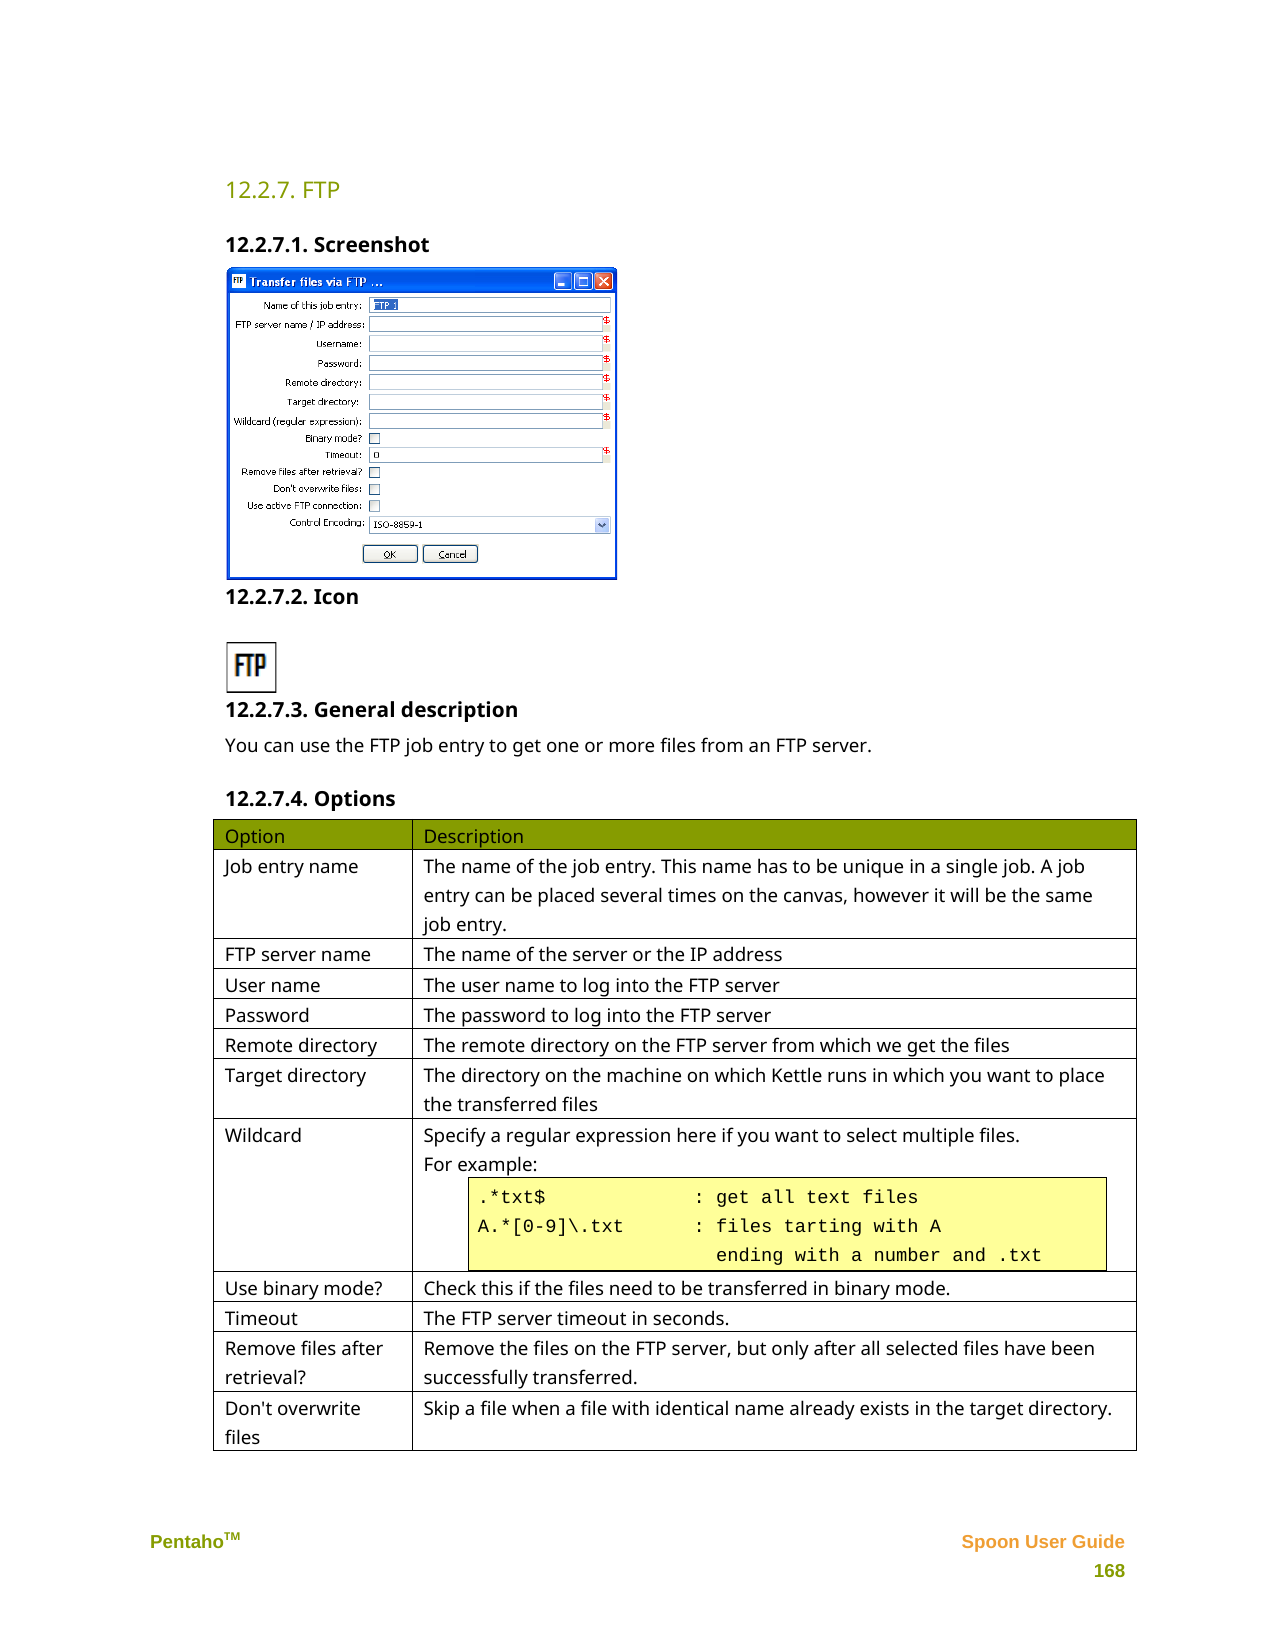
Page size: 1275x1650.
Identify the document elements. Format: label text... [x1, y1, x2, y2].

table_cell The name of the job entry. This name has to be unique in a single job. A job entry can be placed several times on the canvas, however it will be the same job entry. [413, 850, 1136, 937]
table_cell Remote directory [214, 1029, 412, 1058]
table_cell The FTP server timeout in seconds. [413, 1302, 1136, 1331]
table_cell The user name to log into the FTP server [413, 969, 1136, 998]
table_header Option [214, 820, 412, 849]
table_cell Check this if the files need to be transferred in binary mode. [413, 1272, 1136, 1301]
subtitle 12.2.7. FTP [225, 175, 1125, 204]
text You can use the FTP job entry to get one or more files from an FTP server. [225, 729, 1125, 758]
table_cell Wildcard [214, 1119, 412, 1271]
table_cell Remove the files on the FTP server, but only after all selected files have been successfully transferred. [413, 1332, 1136, 1391]
table_header Description [413, 820, 1136, 849]
picture [226, 642, 277, 693]
table_cell Remove files after retrieval? [214, 1332, 412, 1391]
subtitle 12.2.7.4. Options [225, 783, 1125, 812]
table_cell The remote directory on the FTP server from which we get the files [413, 1029, 1136, 1058]
table_cell The directory on the machine on which Kettle runs in which you want to place the transferred files [413, 1059, 1136, 1118]
table_cell Target directory [214, 1059, 412, 1118]
table_cell Don't overwrite files [214, 1392, 412, 1450]
table_cell Job entry name [214, 850, 412, 937]
table_cell Use binary mode? [214, 1272, 412, 1301]
table_cell Specify a regular expression here if you want to select multiple files. For example: .*txt$ : get all text files A.*[0-9]\.txt : files tarting with A ending with a number and .txt [413, 1119, 1136, 1271]
subtitle 12.2.7.3. General description [225, 695, 1125, 723]
subtitle 12.2.7.1. Screenshot [225, 229, 1125, 258]
table_cell Timeout [214, 1302, 412, 1331]
table_cell Password [214, 999, 412, 1028]
subtitle 12.2.7.2. Icon [225, 582, 1125, 610]
table_cell The name of the server or the IP address [413, 939, 1136, 968]
table_cell The password to log into the FTP server [413, 999, 1136, 1028]
picture [226, 267, 618, 580]
table_cell Skip a file when a file with identical name already exists in the target directory. [413, 1392, 1136, 1450]
table_cell User name [214, 969, 412, 998]
table_cell FTP server name [214, 939, 412, 968]
